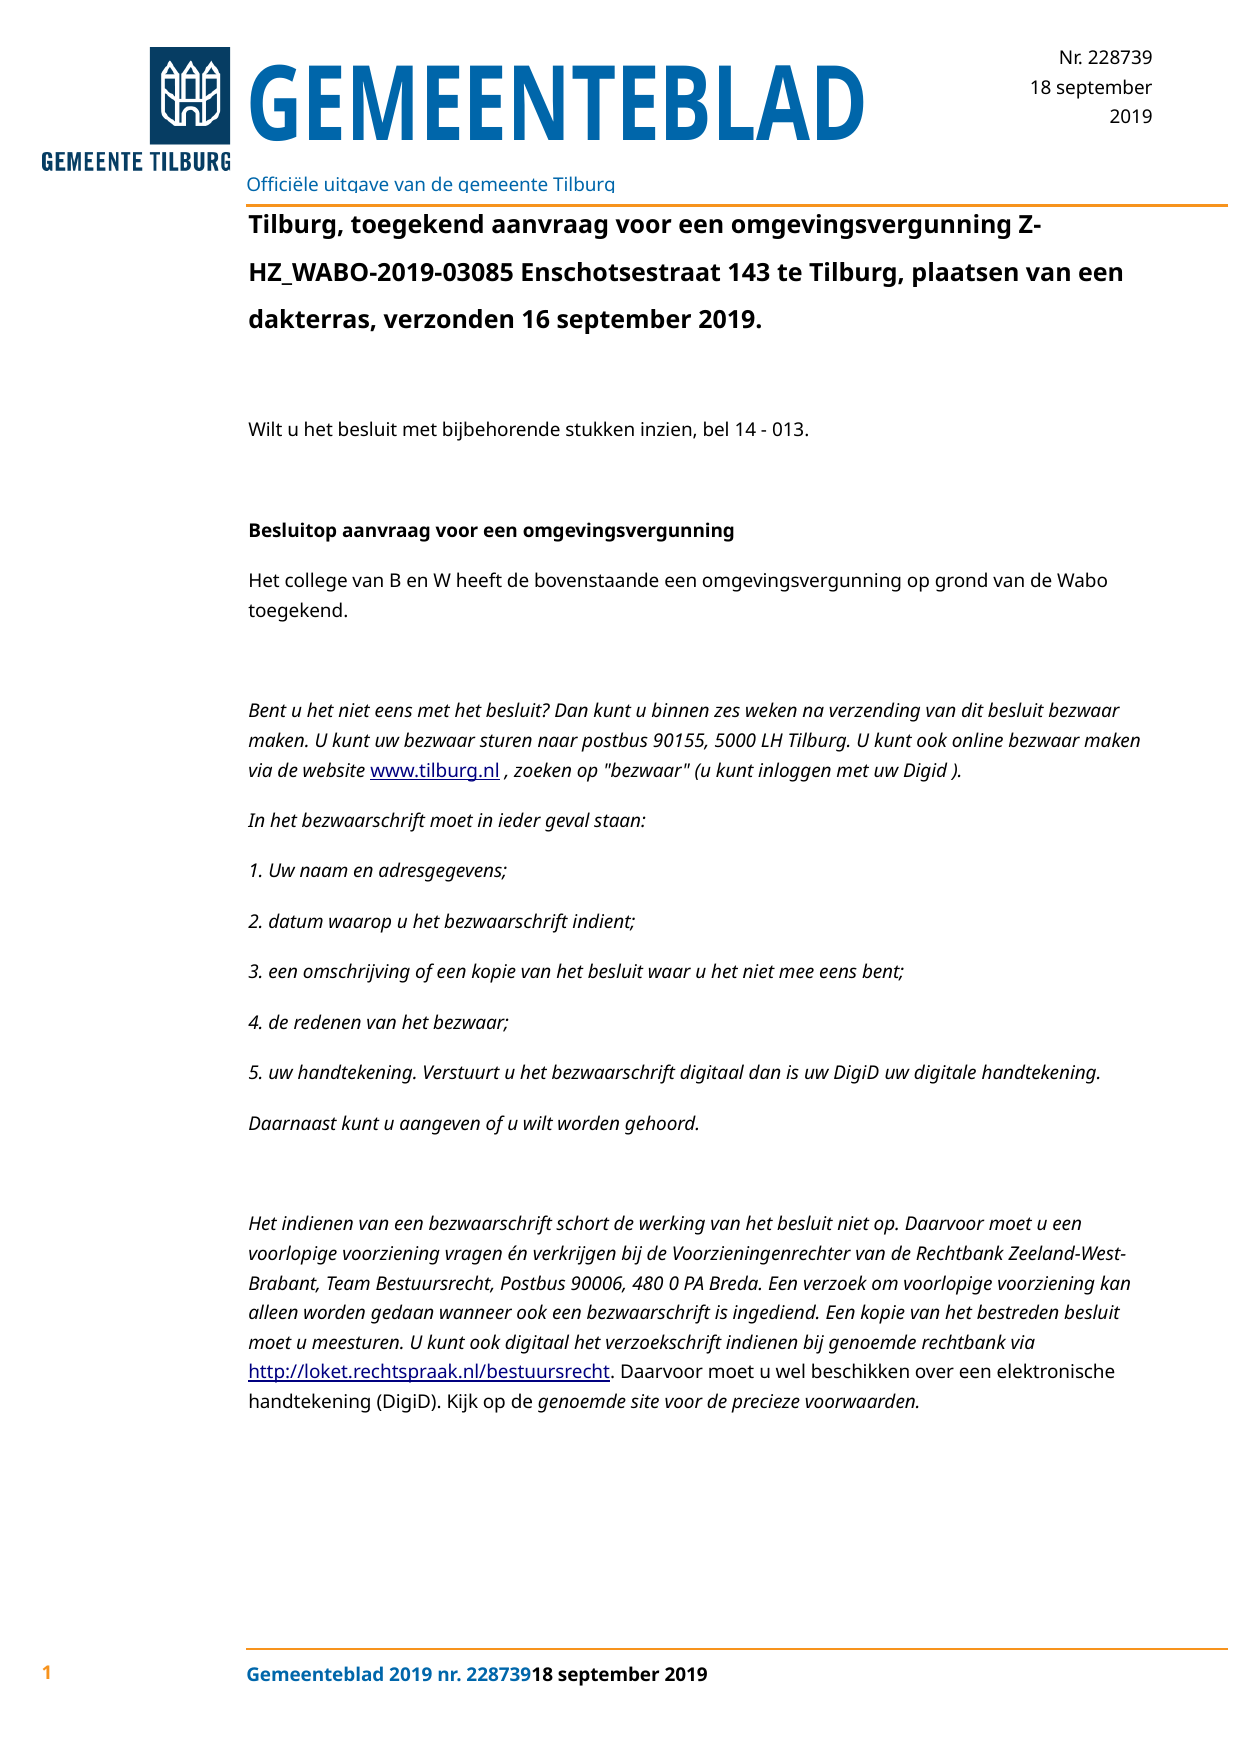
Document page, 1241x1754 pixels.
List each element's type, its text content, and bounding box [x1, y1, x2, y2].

text Bent u het niet eens met het besluit? Dan kunt u binnen zes weken na verzending van dit besluit bezwaar maken. U kunt uw bezwaar sturen naar postbus 90155, 5000 LH Tilburg. U kunt ook online bezwaar maken via de website www.tilburg.nl , zoeken op "bezwaar" (u kunt inloggen met uw Digid ). [248, 698, 1152, 782]
text 5. uw handtekening. Verstuurt u het bezwaarschrift digitaal dan is uw DigiD uw digitale handtekening. [248, 1059, 1152, 1085]
text Het college van B en W heeft de bovenstaande een omgevingsvergunning op grond van de Wabo toegekend. [248, 567, 1152, 622]
text Daarnaast kunt u aangeven of u wilt worden gehoord. [248, 1110, 1152, 1135]
text 2. datum waarop u het bezwaarschrift indient; [248, 908, 1152, 934]
text Wilt u het besluit met bijbehorende stukken inzien, bel 14 - 013. [248, 416, 1152, 442]
text Besluitop aanvraag voor een omgevingsvergunning [248, 517, 1152, 542]
text Tilburg, toegekend aanvraag voor een omgevingsvergunning Z-HZ_WABO-2019-03085 Enschotsestraat 143 te Tilburg, plaatsen van een dakterras, verzonden 16 september 2019. [248, 207, 1152, 336]
text 4. de redenen van het bezwaar; [248, 1009, 1152, 1034]
picture [41, 47, 231, 172]
text In het bezwaarschrift moet in ieder geval staan: [248, 807, 1152, 833]
text 1. Uw naam en adresgegevens; [248, 858, 1152, 883]
text 3. een omschrijving of een kopie van het besluit waar u het niet mee eens bent; [248, 958, 1152, 984]
text Het indienen van een bezwaarschrift schort de werking van het besluit niet op. Daarvoor moet u een voorlopige voorziening vragen én verkrijgen bij de Voorzieningenrechter van de Rechtbank Zeeland-West-Brabant, Team Bestuursrecht, Postbus 90006, 480 0 PA Breda. Een verzoek om voorlopige voorziening kan alleen worden gedaan wanneer ook een bezwaarschrift is ingediend. Een kopie van het bestreden besluit moet u meesturen. U kunt ook digitaal het verzoekschrift indienen bij genoemde rechtbank via http://loket.rechtspraak.nl/bestuursrecht. Daarvoor moet u wel beschikken over een elektronische handtekening (DigiD). Kijk op de genoemde site voor de precieze voorwaarden. [248, 1211, 1152, 1414]
